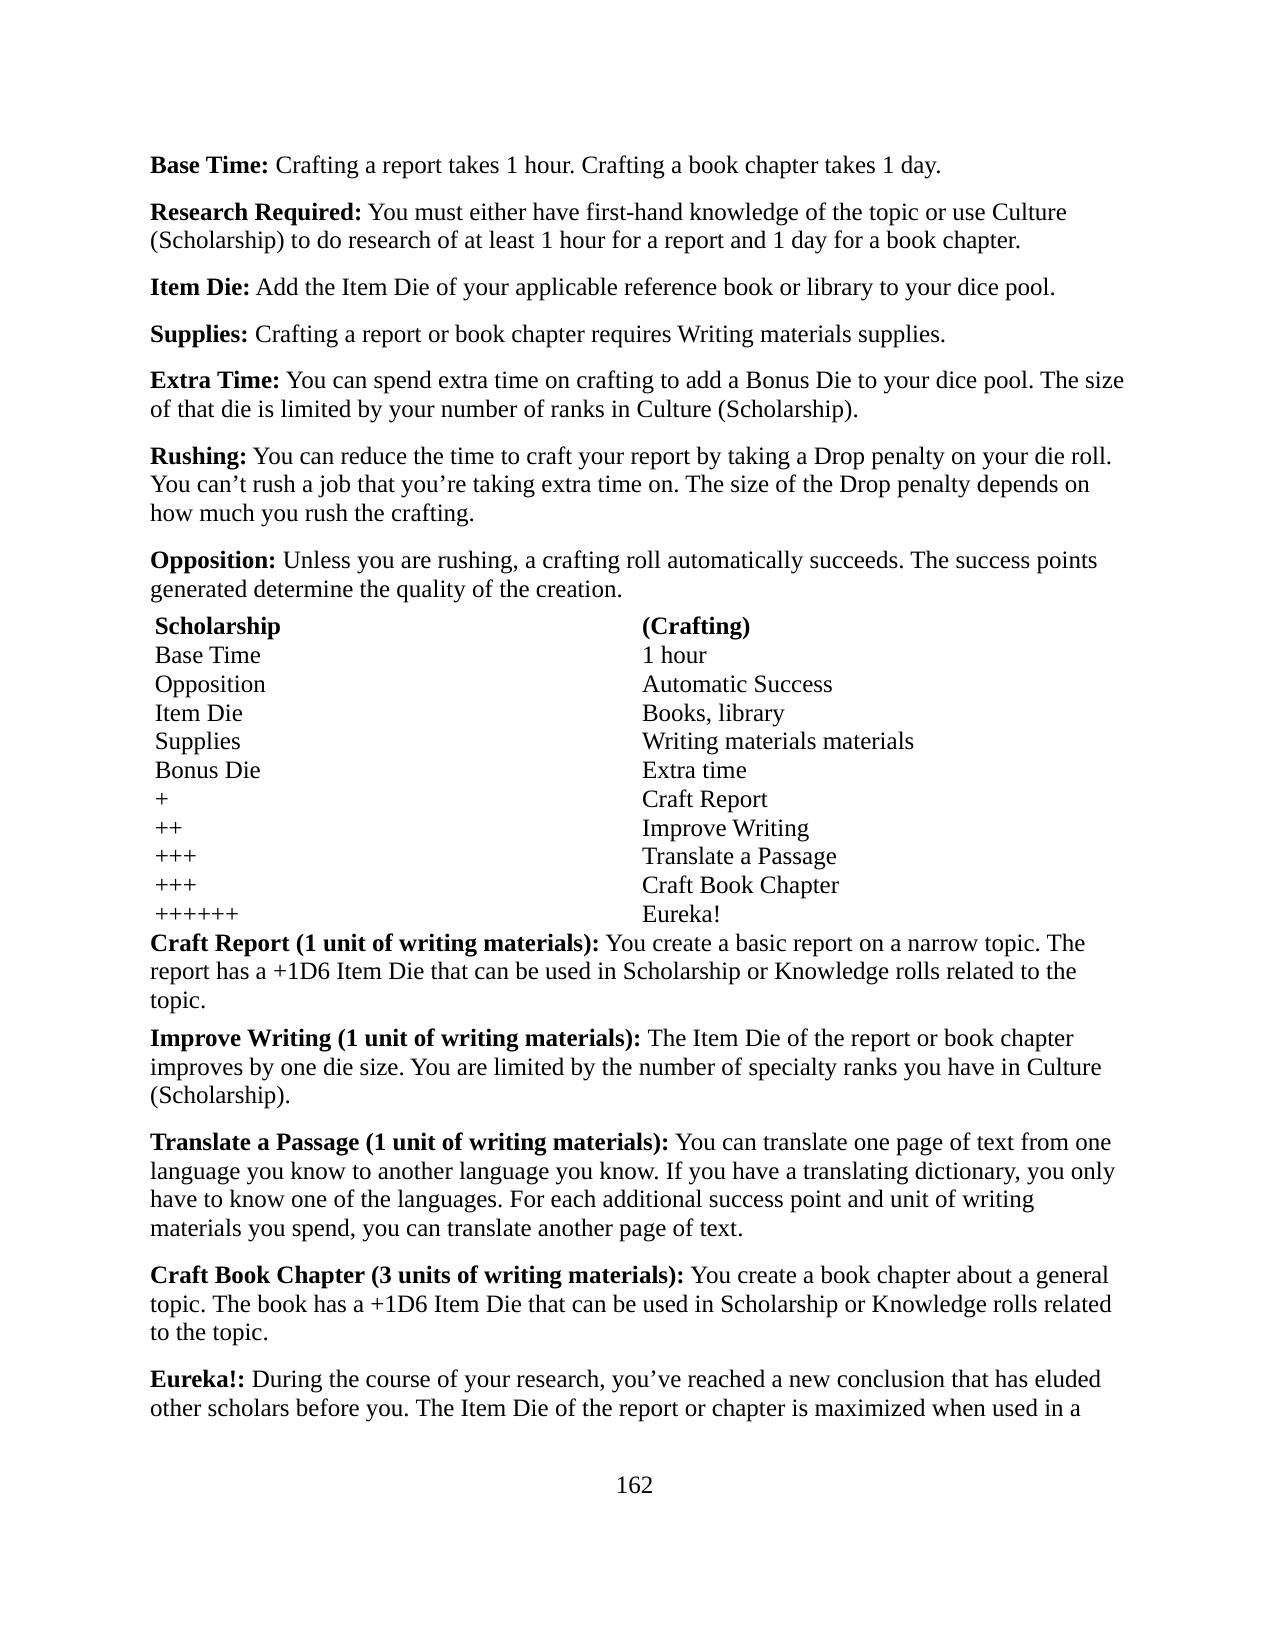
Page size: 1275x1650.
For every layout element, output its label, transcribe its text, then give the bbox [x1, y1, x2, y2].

table_header (Crafting) [638, 611, 1125, 640]
table_header Scholarship [150, 611, 637, 640]
table_cell 1 hour [638, 640, 1125, 669]
table_cell Craft Report [638, 784, 1125, 813]
text Eureka!: During the course of your research, you’ve reached a new conclusion that has eluded other scholars before you. The Item Die of the report or chapter is maximized when used in a [150, 1364, 1125, 1422]
table_cell Writing materials materials [638, 726, 1125, 755]
table_cell Extra time [638, 755, 1125, 784]
table_cell Books, library [638, 698, 1125, 726]
table_cell +++ [150, 870, 637, 899]
table_cell Bonus Die [150, 755, 637, 784]
table_cell Translate a Passage [638, 841, 1125, 870]
table_cell Improve Writing [638, 813, 1125, 841]
table_cell ++++++ [150, 899, 637, 928]
table_cell +++ [150, 841, 637, 870]
table_cell Opposition [150, 669, 637, 698]
text Craft Book Chapter (3 units of writing materials): You create a book chapter about a general topic. The book has a +1D6 Item Die that can be used in Scholarship or Knowledge rolls related to the topic. [150, 1260, 1125, 1346]
text Rushing: You can reduce the time to craft your report by taking a Drop penalty on your die roll. You can’t rush a job that you’re taking extra time on. The size of the Drop penalty depends on how much you rush the crafting. [150, 441, 1125, 527]
text Craft Report (1 unit of writing materials): You create a basic report on a narrow topic. The report has a +1D6 Item Die that can be used in Scholarship or Knowledge rolls related to the topic. [150, 928, 1125, 1014]
text Opposition: Unless you are rushing, a crafting roll automatically succeeds. The success points generated determine the quality of the creation. [150, 545, 1125, 602]
text Improve Writing (1 unit of writing materials): The Item Die of the report or book chapter improves by one die size. You are limited by the number of specialty ranks you have in Culture (Scholarship). [150, 1023, 1125, 1109]
table_cell ++ [150, 813, 637, 841]
table_cell Eureka! [638, 899, 1125, 928]
text Research Required: You must either have first-hand knowledge of the topic or use Culture (Scholarship) to do research of at least 1 hour for a report and 1 day for a book chapter. [150, 197, 1125, 254]
table_cell Supplies [150, 726, 637, 755]
table_cell Automatic Success [638, 669, 1125, 698]
text Extra Time: You can spend extra time on crafting to add a Bonus Die to your dice pool. The size of that die is limited by your number of ranks in Culture (Scholarship). [150, 365, 1125, 423]
table_cell Craft Book Chapter [638, 870, 1125, 899]
text Item Die: Add the Item Die of your applicable reference book or library to your dice pool. [150, 272, 1125, 301]
table_cell Item Die [150, 698, 637, 726]
text Supplies: Crafting a report or book chapter requires Writing materials supplies. [150, 319, 1125, 347]
table_cell Base Time [150, 640, 637, 669]
table_cell + [150, 784, 637, 813]
text Base Time: Crafting a report takes 1 hour. Crafting a book chapter takes 1 day. [150, 150, 1125, 179]
text Translate a Passage (1 unit of writing materials): You can translate one page of text from one language you know to another language you know. If you have a translating dictionary, you only have to know one of the languages. For each additional success point and unit of writing materials you spend, you can translate another page of text. [150, 1127, 1125, 1242]
